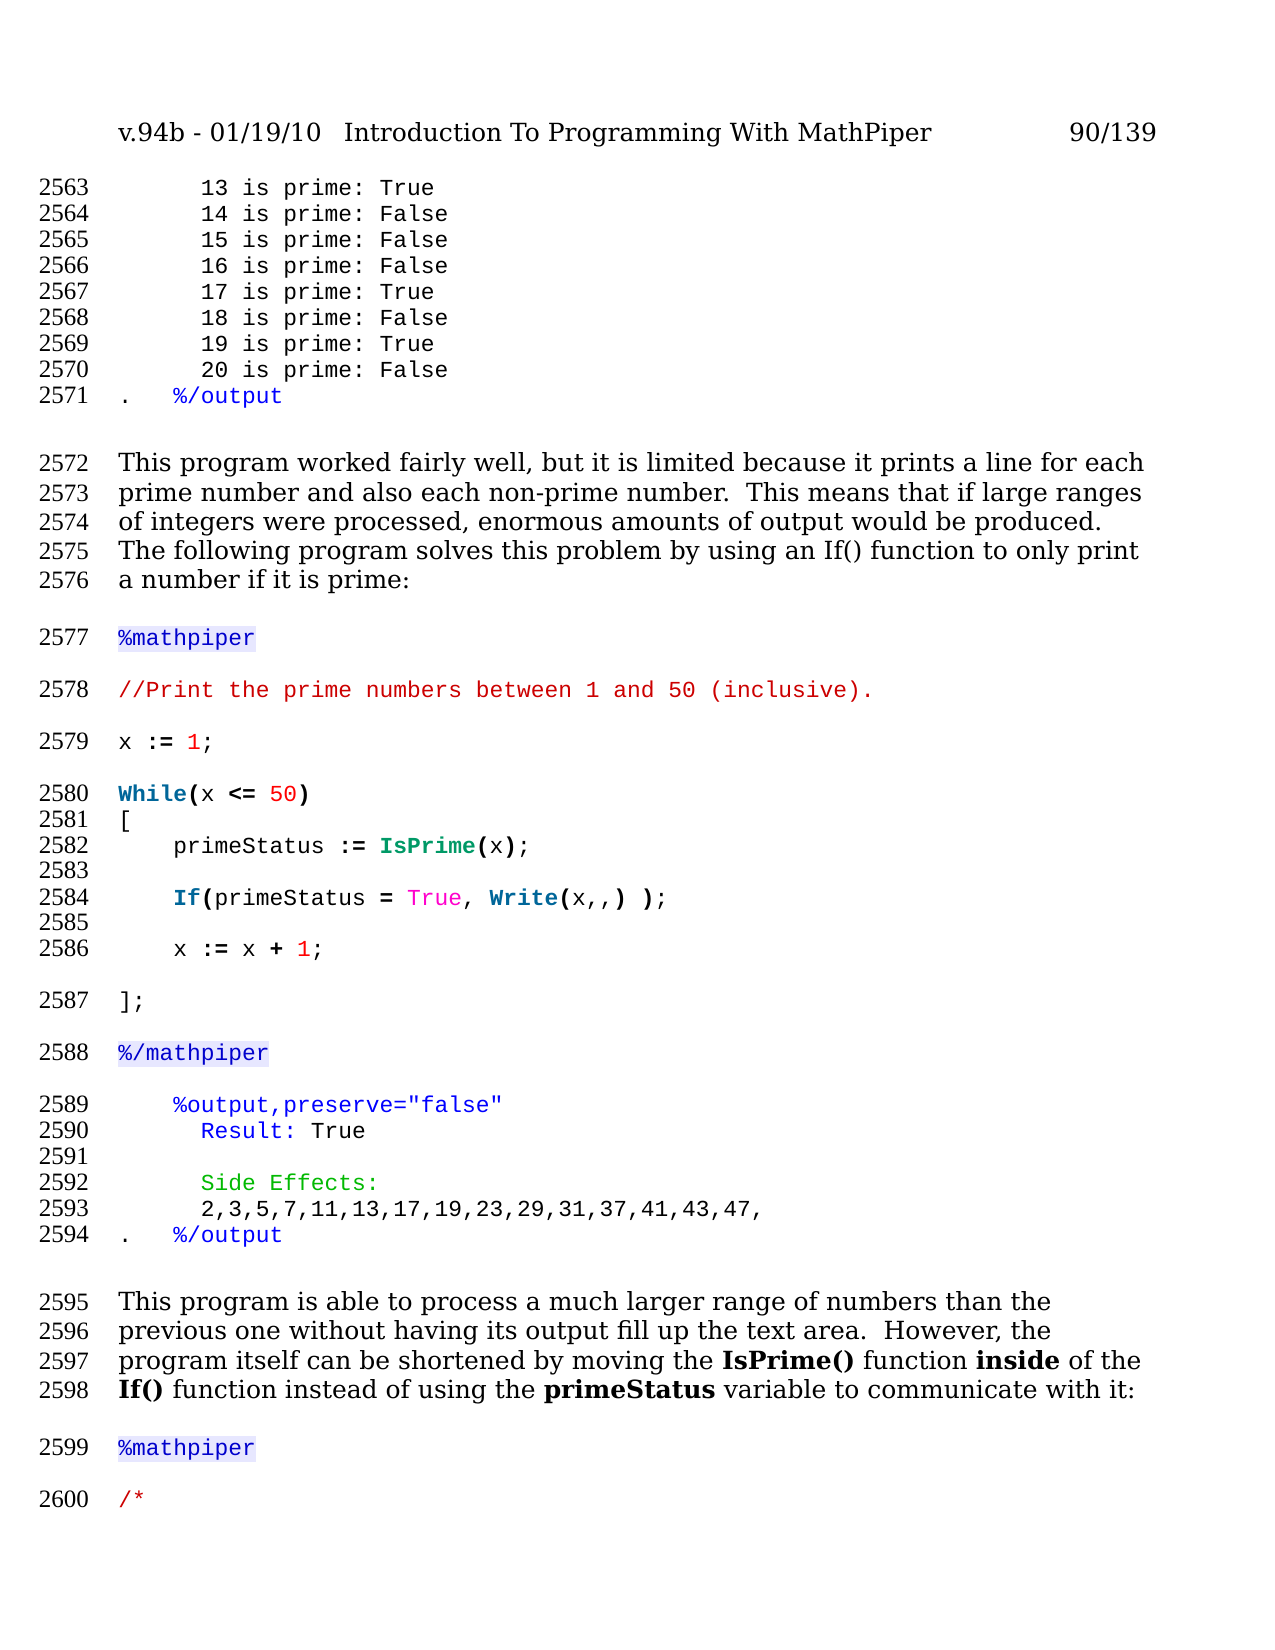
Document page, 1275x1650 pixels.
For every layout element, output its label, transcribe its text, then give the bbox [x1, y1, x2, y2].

text 2,3,5,7,11,13,17,19,23,29,31,37,41,43,47, [118, 1197, 1157, 1223]
text primeStatus := IsPrime(x); [118, 834, 1157, 860]
text %mathpiper [118, 626, 1157, 652]
text 20 is prime: False [118, 358, 1157, 384]
text While(x <= 50) [118, 782, 1157, 808]
text Side Effects: [118, 1171, 1157, 1197]
text x := 1; [118, 730, 1157, 756]
text //Print the prime numbers between 1 and 50 (inclusive). [118, 678, 1157, 704]
text %mathpiper [118, 1436, 1157, 1462]
text This program worked fairly well, but it is limited because it prints a line for each prime number and also each non-prime number. This means that if large ranges of integers were processed, enormous amounts of output would be produced. The following program solves this problem by using an If() function to only print a number if it is prime: [118, 449, 1157, 594]
text ]; [118, 989, 1157, 1016]
text 17 is prime: True [118, 281, 1157, 306]
text 14 is prime: False [118, 203, 1157, 229]
text 18 is prime: False [118, 306, 1157, 332]
text %/mathpiper [118, 1041, 1157, 1067]
text . %/output [118, 1223, 1157, 1249]
text 16 is prime: False [118, 254, 1157, 281]
text This program is able to process a much larger range of numbers than the previous one without having its output fill up the text area. However, the program itself can be shortened by moving the IsPrime() function inside of the If() function instead of using the primeStatus variable to communicate with it: [118, 1287, 1157, 1404]
text %output,preserve="false" [118, 1093, 1157, 1119]
text Result: True [118, 1119, 1157, 1145]
text 13 is prime: True [118, 177, 1157, 203]
text If(primeStatus = True, Write(x,,) ); [118, 886, 1157, 912]
text 15 is prime: False [118, 229, 1157, 254]
text [ [118, 808, 1157, 834]
text x := x + 1; [118, 938, 1157, 964]
text 19 is prime: True [118, 332, 1157, 358]
text . %/output [118, 384, 1157, 410]
text /* [118, 1488, 1157, 1514]
